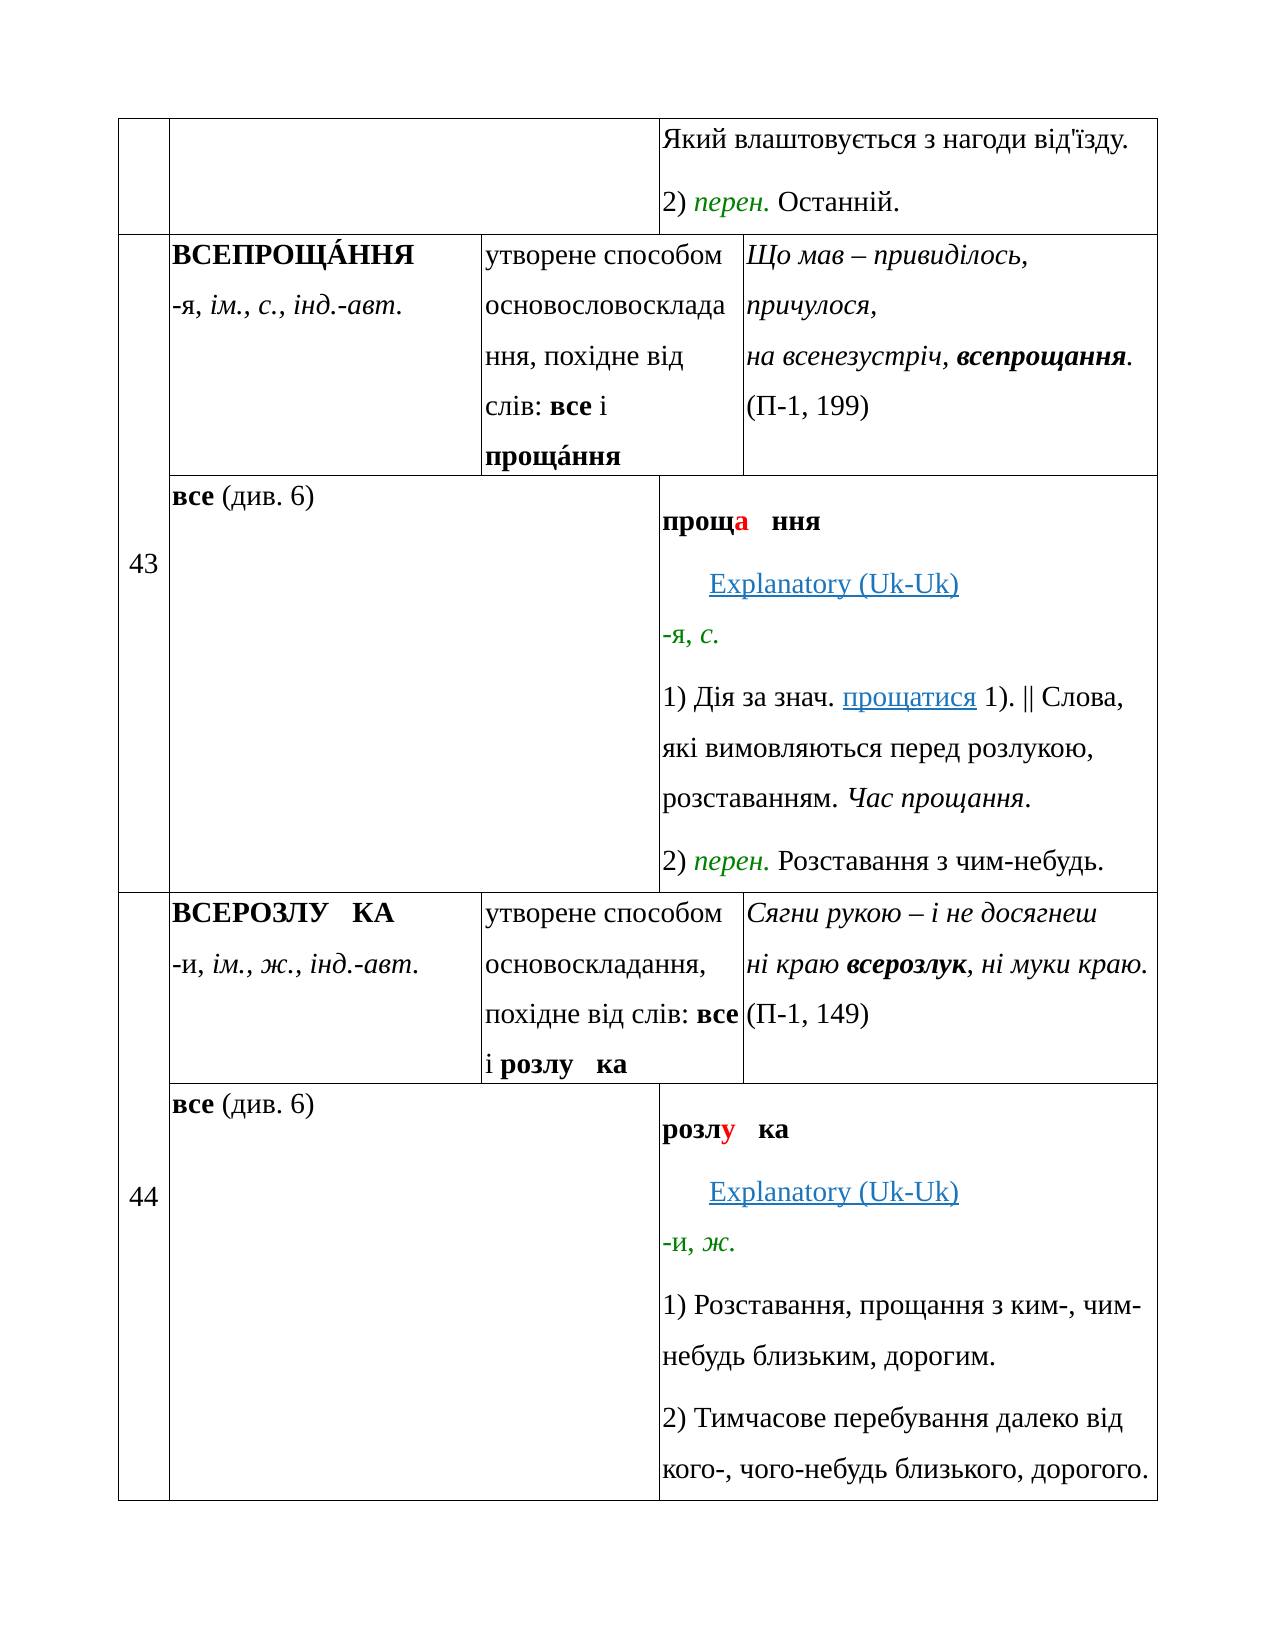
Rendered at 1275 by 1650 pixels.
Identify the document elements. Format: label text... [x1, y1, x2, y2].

table_cell Що мав – привиділось, причулося, на всенезустріч, всепрощання. (П‑1, 199) [744, 235, 1157, 475]
table_cell все (див. 6) [170, 476, 659, 892]
table_cell Всепрощáння -я, ім., с., інд.-авт. [170, 235, 481, 475]
table_cell 43 [119, 235, 169, 892]
table_cell Сягни рукою – і не досягнеш ні краю всерозлук, ні муки краю. (П‑1, 149) [744, 893, 1157, 1083]
table_cell Який влаштовується з нагоди від'їзду. 2) перен. Останній. [660, 119, 1157, 233]
table_cell [170, 119, 659, 233]
table_cell утворене способом основословоскладання, похідне від слів: все і прощáння [482, 235, 743, 475]
table_cell [119, 119, 169, 233]
table_cell прощання Explanatory (Uk-Uk) -я, с. 1) Дія за знач. прощатися 1). || Слова, які вимовляються перед розлукою, розставанням. Час прощання. 2) перен. Розставання з чим-небудь. [660, 476, 1157, 892]
table_cell Всерозлука -и, ім., ж., інд.-авт. [170, 893, 481, 1083]
table_cell 44 [119, 893, 169, 1500]
table_cell утворене способом основоскладання, похідне від слів: все і розлука [482, 893, 743, 1083]
table_cell все (див. 6) [170, 1084, 659, 1500]
table_cell розлука Explanatory (Uk-Uk) -и, ж. 1) Розставання, прощання з ким-, чим-небудь близьким, дорогим. 2) Тимчасове перебування далеко від кого-, чого-небудь близького, дорогого. [660, 1084, 1157, 1500]
